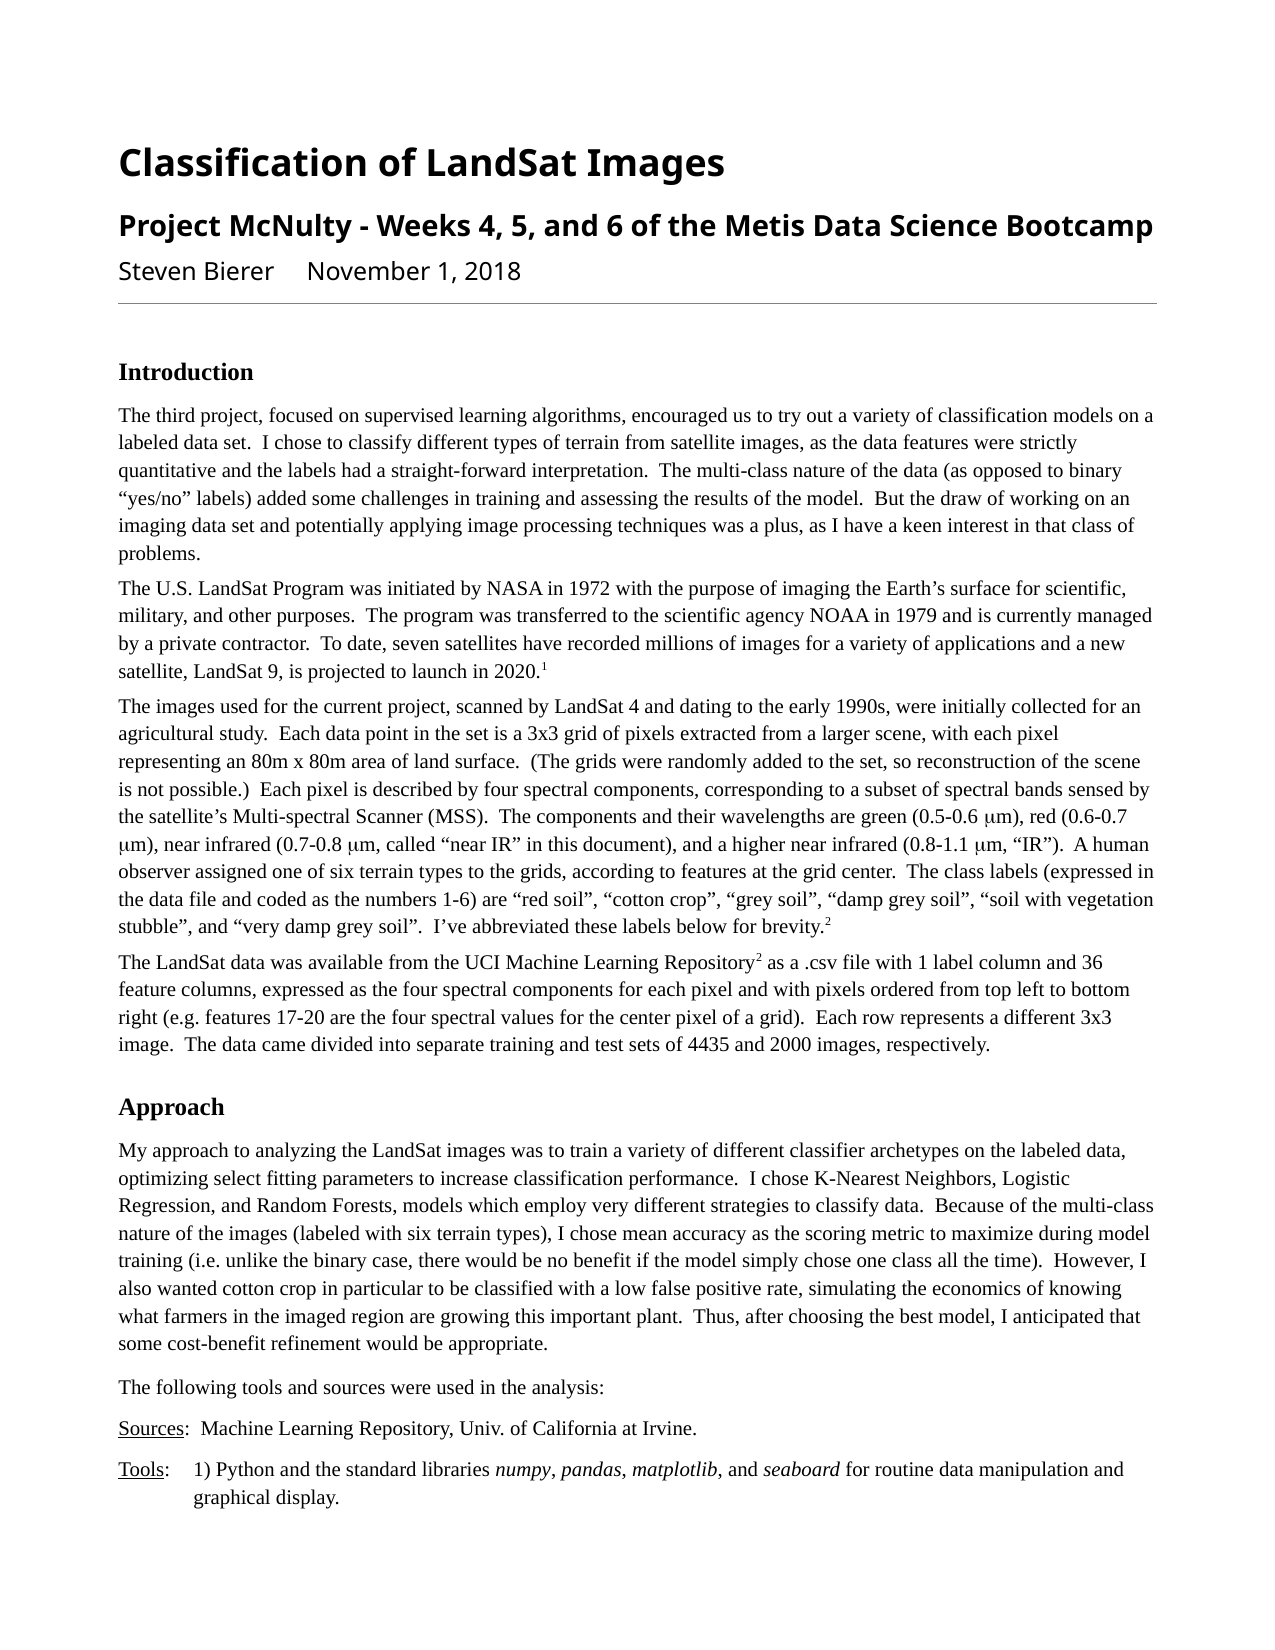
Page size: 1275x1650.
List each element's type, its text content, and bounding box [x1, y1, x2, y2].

text The images used for the current project, scanned by LandSat 4 and dating to the early 1990s, were initially collected for an agricultural study. Each data point in the set is a 3x3 grid of pixels extracted from a larger scene, with each pixel representing an 80m x 80m area of land surface. (The grids were randomly added to the set, so reconstruction of the scene is not possible.) Each pixel is described by four spectral components, corresponding to a subset of spectral bands sensed by the satellite’s Multi-spectral Scanner (MSS). The components and their wavelengths are green (0.5-0.6 mm), red (0.6-0.7 mm), near infrared (0.7-0.8 mm, called “near IR” in this document), and a higher near infrared (0.8-1.1 mm, “IR”). A human observer assigned one of six terrain types to the grids, according to features at the grid center. The class labels (expressed in the data file and coded as the numbers 1-6) are “red soil”, “cotton crop”, “grey soil”, “damp grey soil”, “soil with vegetation stubble”, and “very damp grey soil”. I’ve abbreviated these labels below for brevity.2 [118, 694, 1157, 938]
text The third project, focused on supervised learning algorithms, encouraged us to try out a variety of classification models on a labeled data set. I chose to classify different types of terrain from satellite images, as the data features were strictly quantitative and the labels had a straight-forward interpretation. The multi-class nature of the data (as opposed to binary “yes/no” labels) added some challenges in training and assessing the results of the model. But the draw of working on an imaging data set and potentially applying image processing techniques was a plus, as I have a keen interest in that class of problems. [118, 403, 1157, 565]
text Sources: Machine Learning Repository, Univ. of California at Irvine. [118, 1416, 1157, 1440]
text Tools: 1) Python and the standard libraries numpy, pandas, matplotlib, and seaboard for routine data manipulation and graphical display. [118, 1457, 1157, 1509]
text Classification of LandSat Images [118, 136, 1157, 187]
text Steven Bierer November 1, 2018 [118, 254, 1157, 288]
text Project McNulty - Weeks 4, 5, and 6 of the Metis Data Science Bootcamp [118, 205, 1157, 245]
subtitle Introduction [118, 357, 1157, 386]
text The LandSat data was available from the UCI Machine Learning Repository2 as a .csv file with 1 label column and 36 feature columns, expressed as the four spectral components for each pixel and with pixels ordered from top left to bottom right (e.g. features 17-20 are the four spectral values for the center pixel of a grid). Each row represents a different 3x3 image. The data came divided into separate training and test sets of 4435 and 2000 images, respectively. [118, 949, 1157, 1056]
text My approach to analyzing the LandSat images was to train a variety of different classifier archetypes on the labeled data, optimizing select fitting parameters to increase classification performance. I chose K-Nearest Neighbors, Logistic Regression, and Random Forests, models which employ very different strategies to classify data. Because of the multi-class nature of the images (labeled with six terrain types), I chose mean accuracy as the scoring metric to maximize during model training (i.e. unlike the binary case, there would be no benefit if the model simply chose one class all the time). However, I also wanted cotton crop in particular to be classified with a low false positive rate, simulating the economics of knowing what farmers in the imaged region are growing this important plant. Thus, after choosing the best model, I anticipated that some cost-benefit refinement would be appropriate. [118, 1138, 1157, 1355]
subtitle Approach [118, 1092, 1157, 1121]
text The U.S. LandSat Program was initiated by NASA in 1972 with the purpose of imaging the Earth’s surface for scientific, military, and other purposes. The program was transferred to the scientific agency NOAA in 1979 and is currently managed by a private contractor. To date, seven satellites have recorded millions of images for a variety of applications and a new satellite, LandSat 9, is projected to launch in 2020.1 [118, 576, 1157, 683]
text The following tools and sources were used in the analysis: [118, 1375, 1157, 1399]
